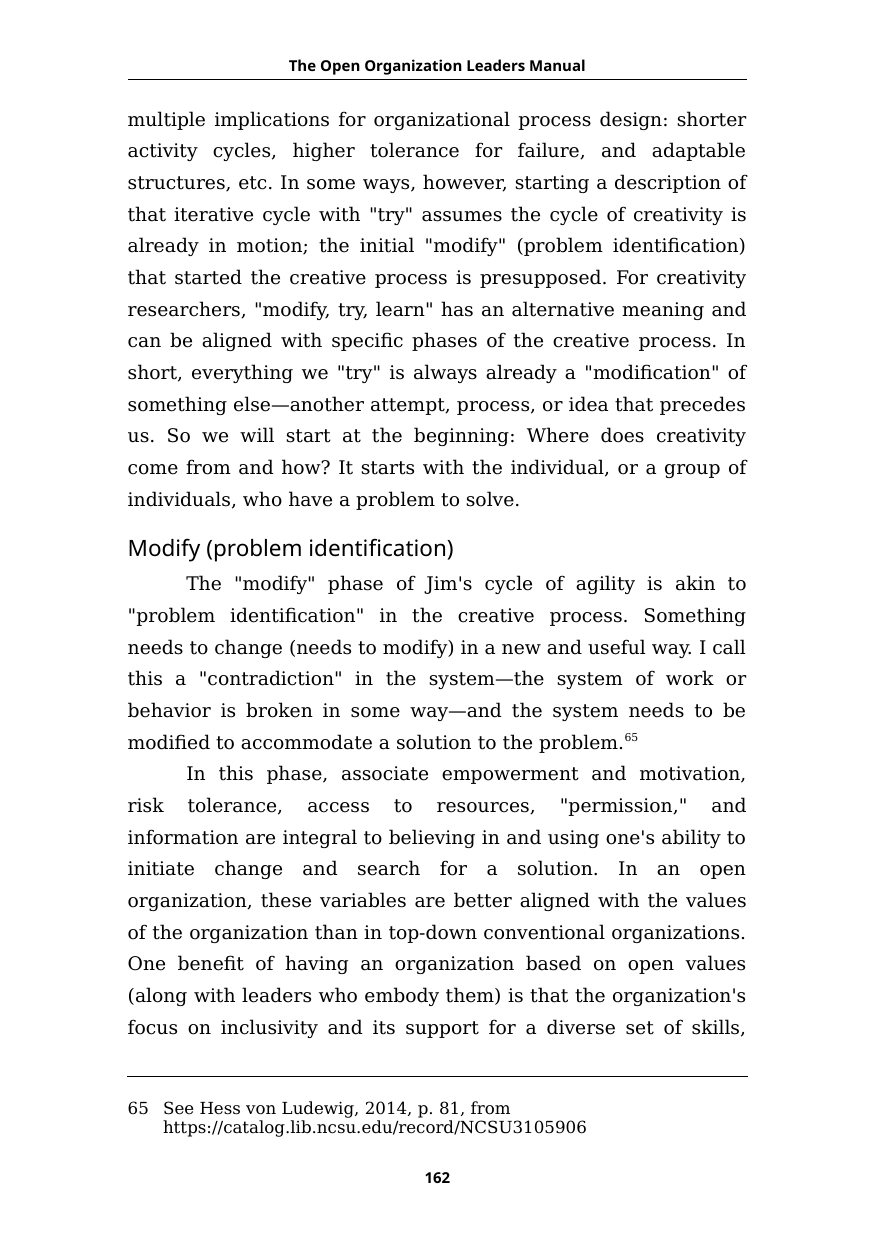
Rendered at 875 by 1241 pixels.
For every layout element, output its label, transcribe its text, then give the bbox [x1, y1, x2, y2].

text The "modify" phase of Jim's cycle of agility is akin to "problem identification" in the creative process. Something needs to change (needs to modify) in a new and useful way. I call this a "contradiction" in the system—the system of work or behavior is broken in some way—and the system needs to be modified to accommodate a solution to the problem. [127, 573, 747, 753]
text In this phase, associate empowerment and motivation, risk tolerance, access to resources, "permission," and information are integral to believing in and using one's ability to initiate change and search for a solution. In an open organization, these variables are better aligned with the values of the organization than in top-down conventional organizations. One benefit of having an organization based on open values (along with leaders who embody them) is that the organization's focus on inclusivity and its support for a diverse set of skills, [127, 763, 747, 1038]
text multiple implications for organizational process design: shorter activity cycles, higher tolerance for failure, and adaptable structures, etc. In some ways, however, starting a description of that iterative cycle with "try" assumes the cycle of creativity is already in motion; the initial "modify" (problem identification) that started the creative process is presupposed. For creativity researchers, "modify, try, learn" has an alternative meaning and can be aligned with specific phases of the creative process. In short, everything we "try" is always already a "modification" of something else—another attempt, process, or idea that precedes us. So we will start at the beginning: Where does creativity come from and how? It starts with the individual, or a group of individuals, who have a problem to solve. [127, 109, 747, 511]
text See Hess von Ludewig, 2014, p. 81, from https://catalog.lib.ncsu.edu/record/NCSU3105906 [127, 1099, 747, 1138]
subtitle Modify (problem identification) [127, 535, 747, 561]
